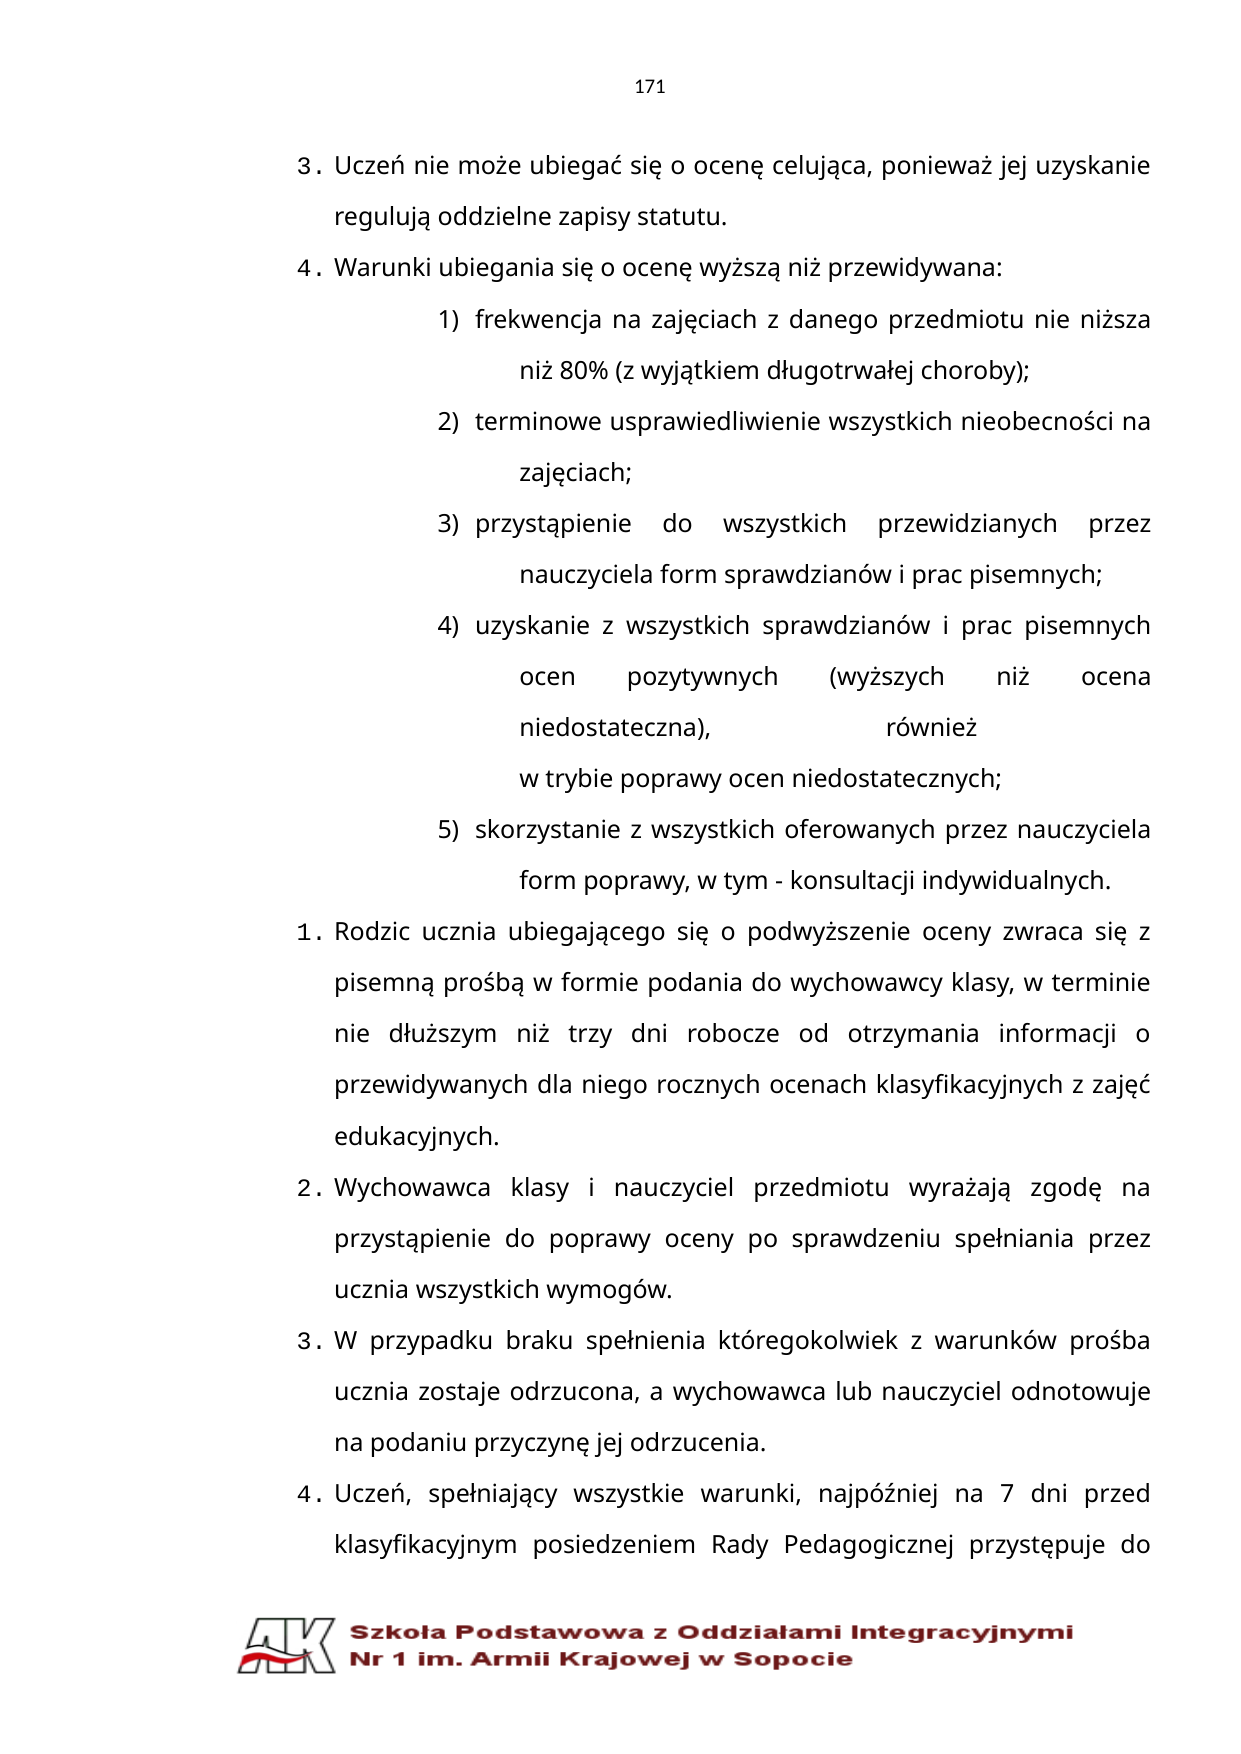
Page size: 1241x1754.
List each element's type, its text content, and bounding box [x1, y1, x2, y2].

list terminowe usprawiedliwienie wszystkich nieobecności na zajęciach; [437, 403, 1152, 488]
list Wychowawca klasy i nauczyciel przedmiotu wyrażają zgodę na przystąpienie do poprawy oceny po sprawdzeniu spełniania przez ucznia wszystkich wymogów. [296, 1169, 1152, 1306]
picture [236, 1611, 1122, 1680]
list uzyskanie z wszystkich sprawdzianów i prac pisemnych ocen pozytywnych (wyższych niż ocena niedostateczna), również w trybie poprawy ocen niedostatecznych; [437, 607, 1152, 795]
list Warunki ubiegania się o ocenę wyższą niż przewidywana: [296, 250, 1152, 284]
list W przypadku braku spełnienia któregokolwiek z warunków prośba ucznia zostaje odrzucona, a wychowawca lub nauczyciel odnotowuje na podaniu przyczynę jej odrzucenia. [296, 1322, 1152, 1459]
list Uczeń nie może ubiegać się o ocenę celująca, ponieważ jej uzyskanie regulują oddzielne zapisy statutu. [296, 148, 1152, 233]
list przystąpienie do wszystkich przewidzianych przez nauczyciela form sprawdzianów i prac pisemnych; [437, 505, 1152, 591]
list frekwencja na zajęciach z danego przedmiotu nie niższa niż 80% (z wyjątkiem długotrwałej choroby); [437, 301, 1152, 386]
list Uczeń, spełniający wszystkie warunki, najpóźniej na 7 dni przed klasyfikacyjnym posiedzeniem Rady Pedagogicznej przystępuje do [296, 1476, 1152, 1561]
list skorzystanie z wszystkich oferowanych przez nauczyciela form poprawy, w tym - konsultacji indywidualnych. [437, 812, 1152, 897]
list Rodzic ucznia ubiegającego się o podwyższenie oceny zwraca się z pisemną prośbą w formie podania do wychowawcy klasy, w terminie nie dłuższym niż trzy dni robocze od otrzymania informacji o przewidywanych dla niego rocznych ocenach klasyfikacyjnych z zajęć edukacyjnych. [296, 914, 1152, 1152]
